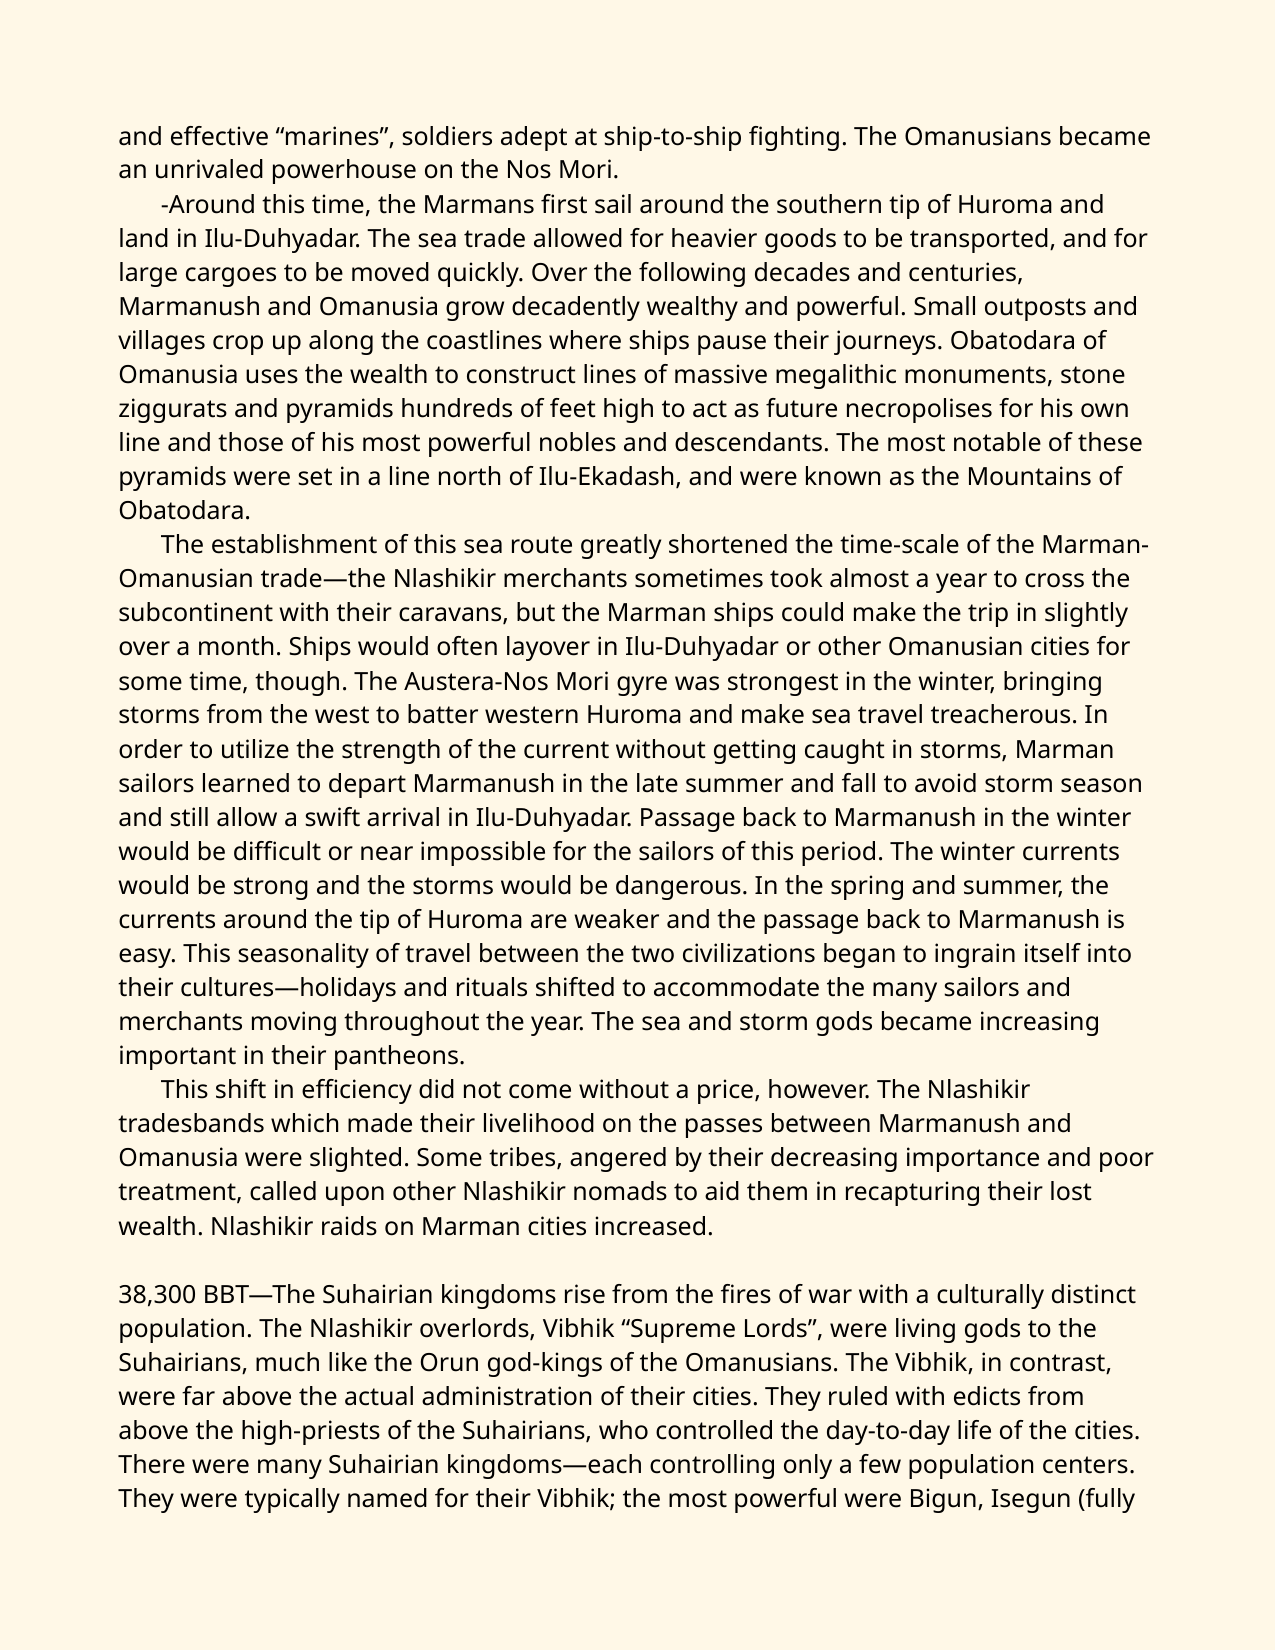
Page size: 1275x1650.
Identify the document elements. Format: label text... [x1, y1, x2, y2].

text and effective “marines”, soldiers adept at ship-to-ship fighting. The Omanusians became an unrivaled powerhouse on the Nos Mori. [118, 118, 1157, 186]
text This shift in efficiency did not come without a price, however. The Nlashikir tradesbands which made their livelihood on the passes between Marmanush and Omanusia were slighted. Some tribes, angered by their decreasing importance and poor treatment, called upon other Nlashikir nomads to aid them in recapturing their lost wealth. Nlashikir raids on Marman cities increased. [118, 1072, 1157, 1242]
text 38,300 BBT—The Suhairian kingdoms rise from the fires of war with a culturally distinct population. The Nlashikir overlords, Vibhik “Supreme Lords”, were living gods to the Suhairians, much like the Orun god-kings of the Omanusians. The Vibhik, in contrast, were far above the actual administration of their cities. They ruled with edicts from above the high-priests of the Suhairians, who controlled the day-to-day life of the cities. There were many Suhairian kingdoms—each controlling only a few population centers. They were typically named for their Vibhik; the most powerful were Bigun, Isegun (fully [118, 1276, 1157, 1515]
text The establishment of this sea route greatly shortened the time-scale of the Marman-Omanusian trade—the Nlashikir merchants sometimes took almost a year to cross the subcontinent with their caravans, but the Marman ships could make the trip in slightly over a month. Ships would often layover in Ilu-Duhyadar or other Omanusian cities for some time, though. The Austera-Nos Mori gyre was strongest in the winter, bringing storms from the west to batter western Huroma and make sea travel treacherous. In order to utilize the strength of the current without getting caught in storms, Marman sailors learned to depart Marmanush in the late summer and fall to avoid storm season and still allow a swift arrival in Ilu-Duhyadar. Passage back to Marmanush in the winter would be difficult or near impossible for the sailors of this period. The winter currents would be strong and the storms would be dangerous. In the spring and summer, the currents around the tip of Huroma are weaker and the passage back to Marmanush is easy. This seasonality of travel between the two civilizations began to ingrain itself into their cultures—holidays and rituals shifted to accommodate the many sailors and merchants moving throughout the year. The sea and storm gods became increasing important in their pantheons. [118, 527, 1157, 1072]
text -Around this time, the Marmans first sail around the southern tip of Huroma and land in Ilu-Duhyadar. The sea trade allowed for heavier goods to be transported, and for large cargoes to be moved quickly. Over the following decades and centuries, Marmanush and Omanusia grow decadently wealthy and powerful. Small outposts and villages crop up along the coastlines where ships pause their journeys. Obatodara of Omanusia uses the wealth to construct lines of massive megalithic monuments, stone ziggurats and pyramids hundreds of feet high to act as future necropolises for his own line and those of his most powerful nobles and descendants. The most notable of these pyramids were set in a line north of Ilu-Ekadash, and were known as the Mountains of Obatodara. [118, 186, 1157, 527]
